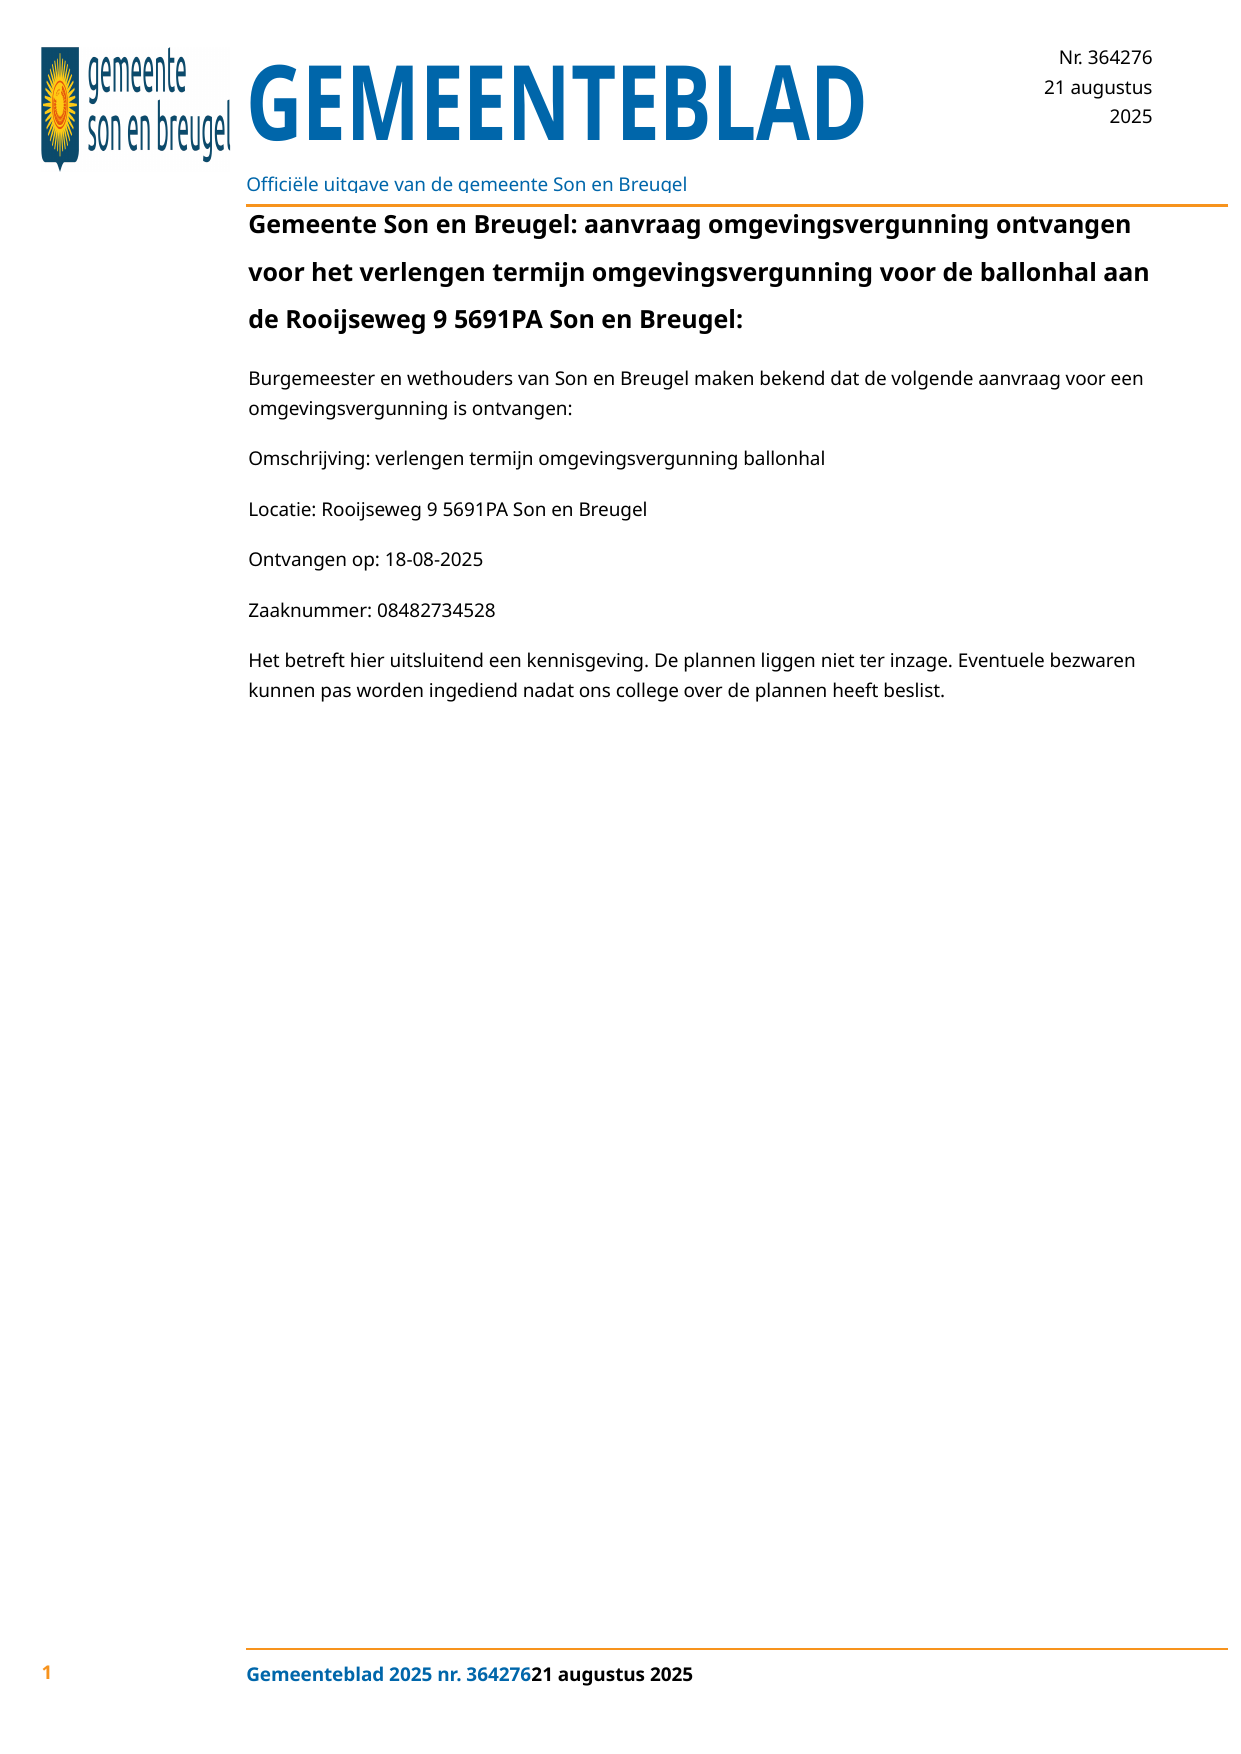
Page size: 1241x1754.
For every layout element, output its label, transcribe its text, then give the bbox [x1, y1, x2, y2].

picture [41, 47, 231, 172]
text Burgemeester en wethouders van Son en Breugel maken bekend dat de volgende aanvraag voor een omgevingsvergunning is ontvangen: [248, 366, 1152, 421]
text Ontvangen op: 18-08-2025 [248, 546, 1152, 572]
text Gemeente Son en Breugel: aanvraag omgevingsvergunning ontvangen voor het verlengen termijn omgevingsvergunning voor de ballonhal aan de Rooijseweg 9 5691PA Son en Breugel: [248, 207, 1152, 336]
text Het betreft hier uitsluitend een kennisgeving. De plannen liggen niet ter inzage. Eventuele bezwaren kunnen pas worden ingediend nadat ons college over de plannen heeft beslist. [248, 647, 1152, 702]
text Locatie: Rooijseweg 9 5691PA Son en Breugel [248, 496, 1152, 522]
text Zaaknummer: 08482734528 [248, 597, 1152, 622]
text Omschrijving: verlengen termijn omgevingsvergunning ballonhal [248, 446, 1152, 471]
